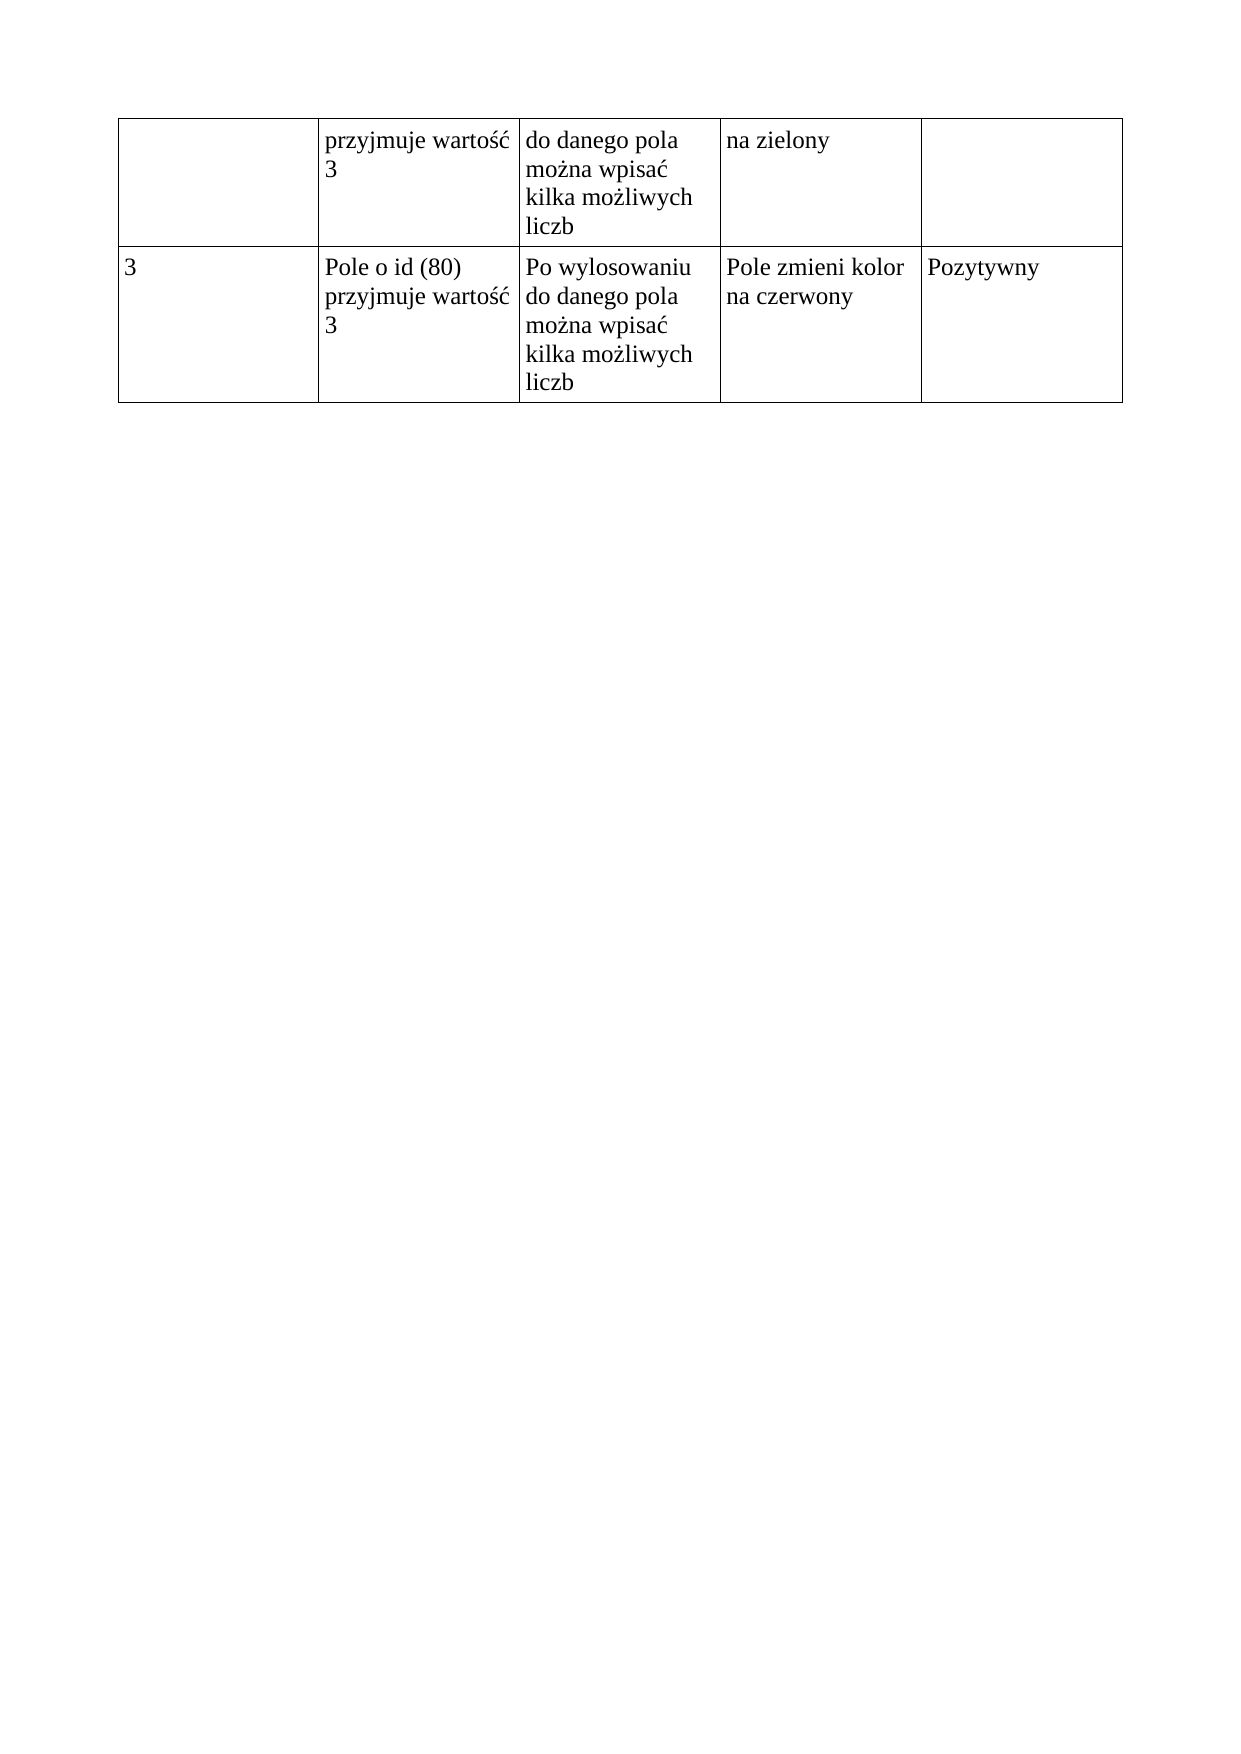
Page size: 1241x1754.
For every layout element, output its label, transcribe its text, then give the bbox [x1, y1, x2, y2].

table_cell na zielony [721, 119, 921, 246]
table_cell Pozytywny [922, 247, 1122, 402]
table_cell [119, 119, 318, 246]
table_cell do danego pola można wpisać kilka możliwych liczb [520, 119, 720, 246]
table_cell Po wylosowaniu do danego pola można wpisać kilka możliwych liczb [520, 247, 720, 402]
table_cell Pole o id (80) przyjmuje wartość 3 [319, 247, 519, 402]
table_cell przyjmuje wartość 3 [319, 119, 519, 246]
table_cell Pole zmieni kolor na czerwony [721, 247, 921, 402]
table_cell [922, 119, 1122, 246]
table_cell 3 [119, 247, 318, 402]
